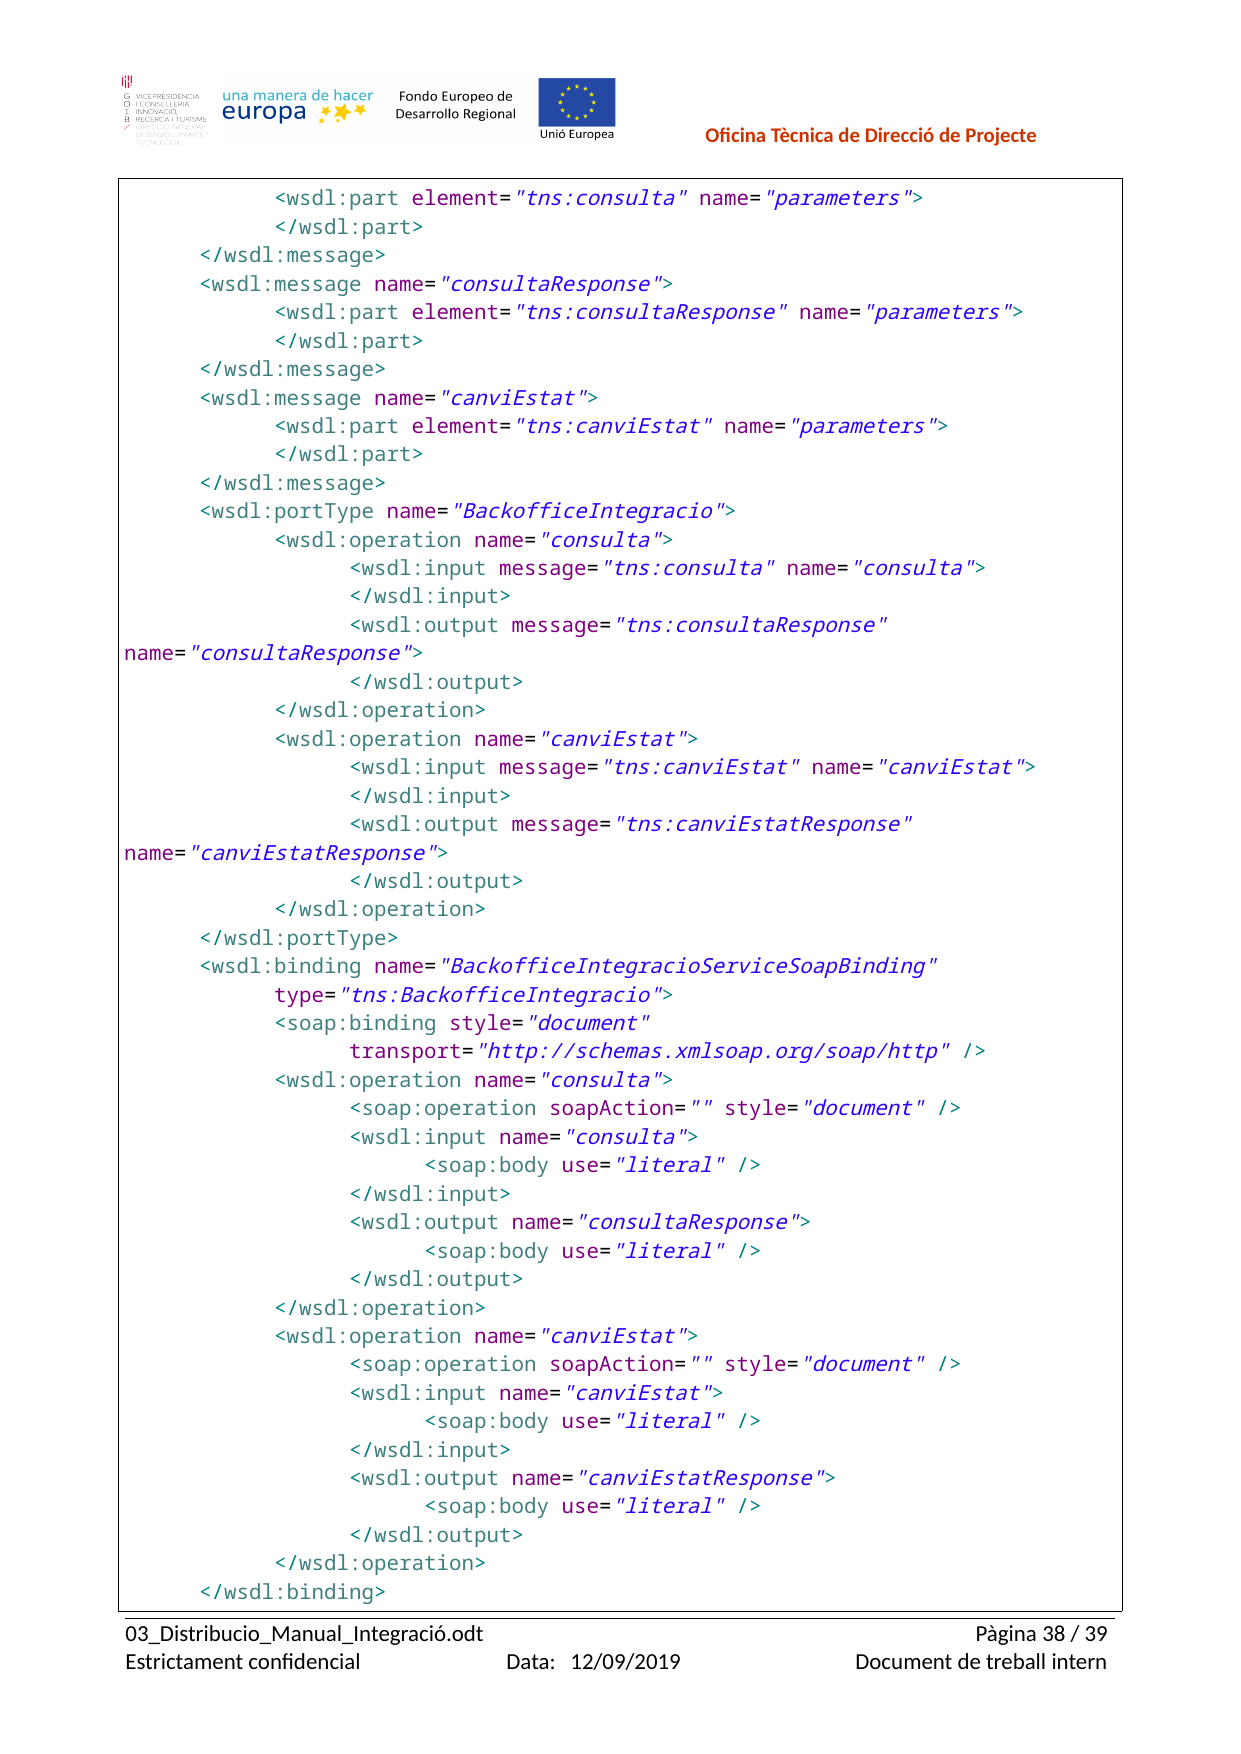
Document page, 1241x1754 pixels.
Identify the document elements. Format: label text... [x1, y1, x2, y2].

picture [219, 73, 621, 147]
picture [118, 73, 213, 147]
table_header <wsdl:part element="tns:consulta" name="parameters"> </wsdl:part> </wsdl:message> <wsdl:message name="consultaResponse"> <wsdl:part element="tns:consultaResponse" name="parameters"> </wsdl:part> </wsdl:message> <wsdl:message name="canviEstat"> <wsdl:part element="tns:canviEstat" name="parameters"> </wsdl:part> </wsdl:message> <wsdl:portType name="BackofficeIntegracio"> <wsdl:operation name="consulta"> <wsdl:input message="tns:consulta" name="consulta"> </wsdl:input> <wsdl:output message="tns:consultaResponse" name="consultaResponse"> </wsdl:output> </wsdl:operation> <wsdl:operation name="canviEstat"> <wsdl:input message="tns:canviEstat" name="canviEstat"> </wsdl:input> <wsdl:output message="tns:canviEstatResponse" name="canviEstatResponse"> </wsdl:output> </wsdl:operation> </wsdl:portType> <wsdl:binding name="BackofficeIntegracioServiceSoapBinding" type="tns:BackofficeIntegracio"> <soap:binding style="document" transport="http://schemas.xmlsoap.org/soap/http" /> <wsdl:operation name="consulta"> <soap:operation soapAction="" style="document" /> <wsdl:input name="consulta"> <soap:body use="literal" /> </wsdl:input> <wsdl:output name="consultaResponse"> <soap:body use="literal" /> </wsdl:output> </wsdl:operation> <wsdl:operation name="canviEstat"> <soap:operation soapAction="" style="document" /> <wsdl:input name="canviEstat"> <soap:body use="literal" /> </wsdl:input> <wsdl:output name="canviEstatResponse"> <soap:body use="literal" /> </wsdl:output> </wsdl:operation> </wsdl:binding> [119, 179, 1122, 1611]
